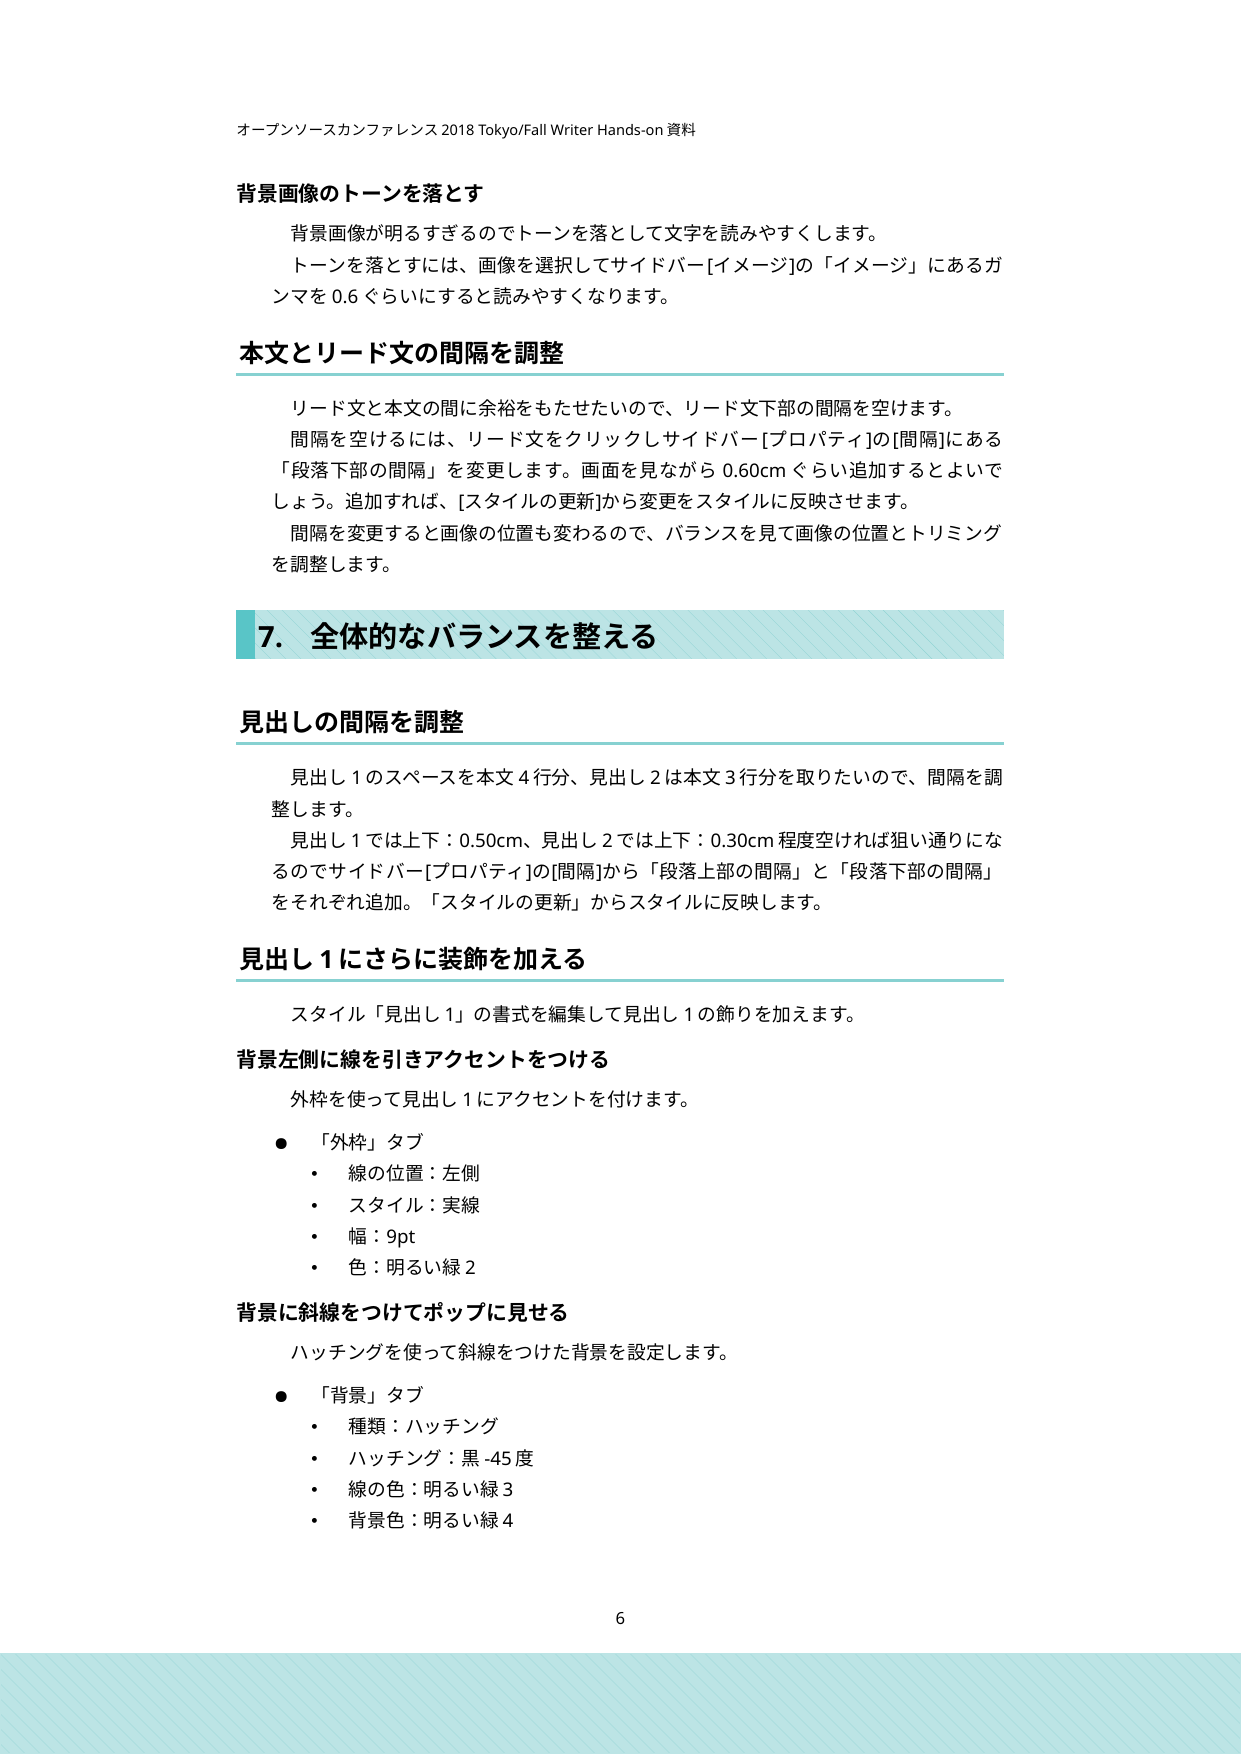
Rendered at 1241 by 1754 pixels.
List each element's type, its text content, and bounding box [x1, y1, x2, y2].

list 「外枠」タブ [274, 1128, 1004, 1155]
subtitle 背景左側に線を引きアクセントをつける [236, 1043, 1004, 1073]
subtitle 本文とリード文の間隔を調整 [236, 331, 1004, 373]
subtitle 背景画像のトーンを落とす [236, 177, 1004, 207]
list スタイル：実線 [311, 1190, 1004, 1217]
list ハッチング：黒 -45度 [311, 1443, 1004, 1471]
text 間隔を空けるには、リード文をクリックしサイドバー[プロパティ]の[間隔]にある「段落下部の間隔」を変更します。画面を見ながら0.60cmぐらい追加するとよいでしょう。追加すれば、[スタイルの更新]から変更をスタイルに反映させます。 [272, 425, 1004, 514]
text 見出し1のスペースを本文4行分、見出し2は本文3行分を取りたいので、間隔を調整します。 [272, 763, 1004, 821]
list 色：明るい緑2 [311, 1253, 1004, 1280]
list 「背景」タブ [274, 1381, 1004, 1408]
subtitle 見出しの間隔を調整 [236, 700, 1004, 742]
text トーンを落とすには、画像を選択してサイドバー[イメージ]の「イメージ」にあるガンマを0.6ぐらいにすると読みやすくなります。 [272, 250, 1004, 309]
text スタイル「見出し1」の書式を編集して見出し1の飾りを加えます。 [272, 1000, 1004, 1027]
text ハッチングを使って斜線をつけた背景を設定します。 [272, 1338, 1004, 1365]
text リード文と本文の間に余裕をもたせたいので、リード文下部の間隔を空けます。 [272, 393, 1004, 421]
list 幅：9pt [311, 1222, 1004, 1249]
list 線の色：明るい緑3 [311, 1474, 1004, 1502]
list 種類：ハッチング [311, 1412, 1004, 1439]
subtitle 背景に斜線をつけてポップに見せる [236, 1296, 1004, 1326]
subtitle 見出し1にさらに装飾を加える [236, 937, 1004, 979]
text 見出し1では上下：0.50cm、見出し2では上下：0.30cm程度空ければ狙い通りになるのでサイドバー[プロパティ]の[間隔]から「段落上部の間隔」と「段落下部の間隔」をそれぞれ追加。「スタイルの更新」からスタイルに反映します。 [272, 825, 1004, 915]
text 間隔を変更すると画像の位置も変わるので、バランスを見て画像の位置とトリミングを調整します。 [272, 518, 1004, 577]
text 背景画像が明るすぎるのでトーンを落として文字を読みやすくします。 [272, 219, 1004, 246]
list 背景色：明るい緑4 [311, 1506, 1004, 1533]
text 外枠を使って見出し1にアクセントを付けます。 [272, 1085, 1004, 1112]
subtitle 全体的なバランスを整える [255, 610, 1004, 659]
list 線の位置：左側 [311, 1159, 1004, 1186]
